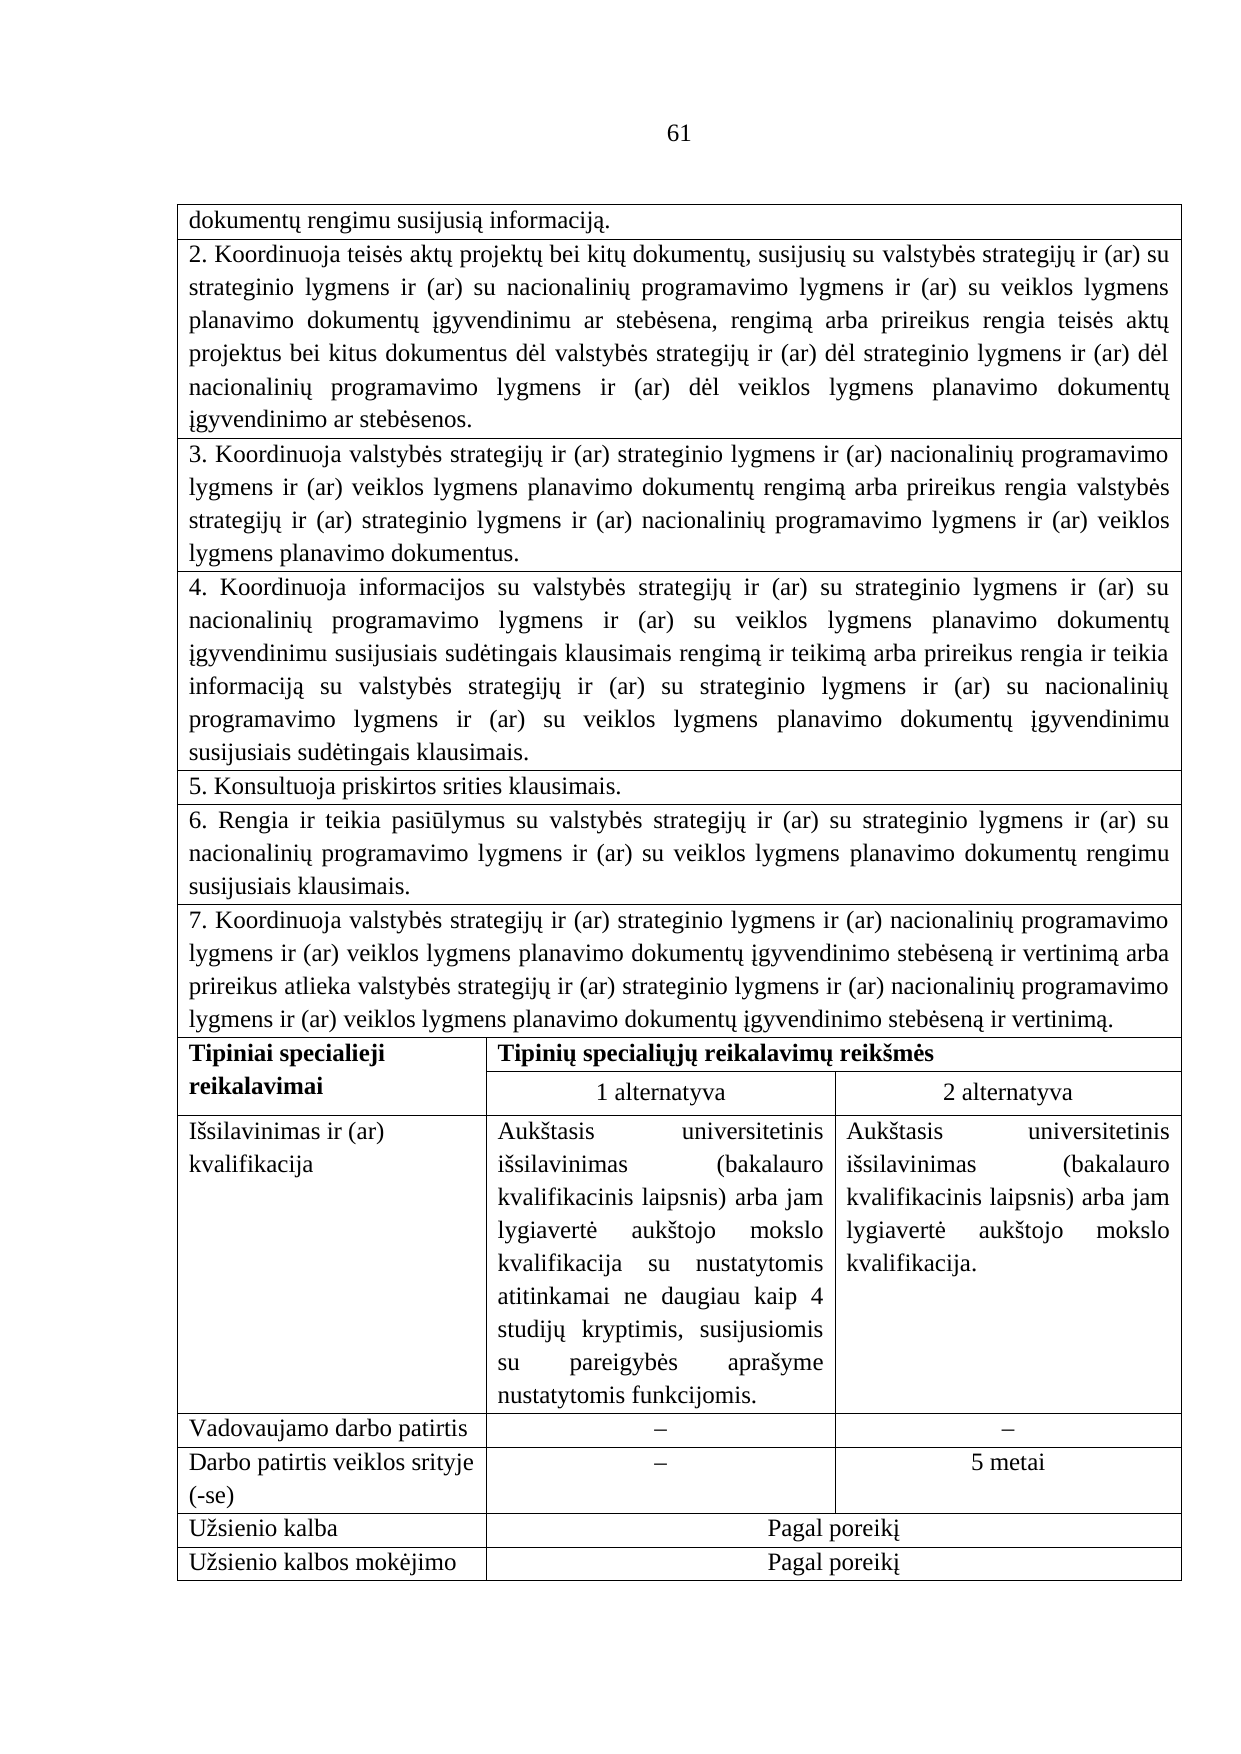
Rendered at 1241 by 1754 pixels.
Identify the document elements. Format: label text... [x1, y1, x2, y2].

table_cell dokumentų rengimu susijusią informaciją. [178, 205, 1181, 238]
table_cell 4. Koordinuoja informacijos su valstybės strategijų ir (ar) su strateginio lygmens ir (ar) su nacionalinių programavimo lygmens ir (ar) su veiklos lygmens planavimo dokumentų įgyvendinimu susijusiais sudėtingais klausimais rengimą ir teikimą arba prireikus rengia ir teikia informaciją su valstybės strategijų ir (ar) su strateginio lygmens ir (ar) su nacionalinių programavimo lygmens ir (ar) su veiklos lygmens planavimo dokumentų įgyvendinimu susijusiais sudėtingais klausimais. [178, 572, 1181, 770]
table_cell Darbo patirtis veiklos srityje (-se) [178, 1448, 486, 1513]
table_cell 5. Konsultuoja priskirtos srities klausimais. [178, 771, 1181, 804]
table_cell 2 alternatyva [836, 1072, 1181, 1115]
table_cell Išsilavinimas ir (ar) kvalifikacija [178, 1116, 486, 1413]
table_cell 3. Koordinuoja valstybės strategijų ir (ar) strateginio lygmens ir (ar) nacionalinių programavimo lygmens ir (ar) veiklos lygmens planavimo dokumentų rengimą arba prireikus rengia valstybės strategijų ir (ar) strateginio lygmens ir (ar) nacionalinių programavimo lygmens ir (ar) veiklos lygmens planavimo dokumentus. [178, 439, 1181, 571]
table_cell Pagal poreikį [487, 1514, 1181, 1547]
table_cell – [836, 1414, 1181, 1446]
table_cell 2. Koordinuoja teisės aktų projektų bei kitų dokumentų, susijusių su valstybės strategijų ir (ar) su strateginio lygmens ir (ar) su nacionalinių programavimo lygmens ir (ar) su veiklos lygmens planavimo dokumentų įgyvendinimu ar stebėsena, rengimą arba prireikus rengia teisės aktų projektus bei kitus dokumentus dėl valstybės strategijų ir (ar) dėl strateginio lygmens ir (ar) dėl nacionalinių programavimo lygmens ir (ar) dėl veiklos lygmens planavimo dokumentų įgyvendinimo ar stebėsenos. [178, 240, 1181, 438]
table_cell – [487, 1414, 835, 1446]
table_cell Tipinių specialiųjų reikalavimų reikšmės [487, 1038, 1181, 1071]
table_cell 6. Rengia ir teikia pasiūlymus su valstybės strategijų ir (ar) su strateginio lygmens ir (ar) su nacionalinių programavimo lygmens ir (ar) su veiklos lygmens planavimo dokumentų rengimu susijusiais klausimais. [178, 805, 1181, 904]
table_cell Aukštasis universitetinis išsilavinimas (bakalauro kvalifikacinis laipsnis) arba jam lygiavertė aukštojo mokslo kvalifikacija. [836, 1116, 1181, 1413]
table_cell Užsienio kalbos mokėjimo [178, 1548, 486, 1580]
table_cell – [487, 1448, 835, 1513]
table_cell 7. Koordinuoja valstybės strategijų ir (ar) strateginio lygmens ir (ar) nacionalinių programavimo lygmens ir (ar) veiklos lygmens planavimo dokumentų įgyvendinimo stebėseną ir vertinimą arba prireikus atlieka valstybės strategijų ir (ar) strateginio lygmens ir (ar) nacionalinių programavimo lygmens ir (ar) veiklos lygmens planavimo dokumentų įgyvendinimo stebėseną ir vertinimą. [178, 905, 1181, 1037]
table_cell Užsienio kalba [178, 1514, 486, 1547]
table_cell Tipiniai specialieji reikalavimai [178, 1038, 486, 1115]
table_cell Vadovaujamo darbo patirtis [178, 1414, 486, 1446]
table_cell Pagal poreikį [487, 1548, 1181, 1580]
table_cell Aukštasis universitetinis išsilavinimas (bakalauro kvalifikacinis laipsnis) arba jam lygiavertė aukštojo mokslo kvalifikacija su nustatytomis atitinkamai ne daugiau kaip 4 studijų kryptimis, susijusiomis su pareigybės aprašyme nustatytomis funkcijomis. [487, 1116, 835, 1413]
table_cell 5 metai [836, 1448, 1181, 1513]
table_cell 1 alternatyva [487, 1072, 835, 1115]
